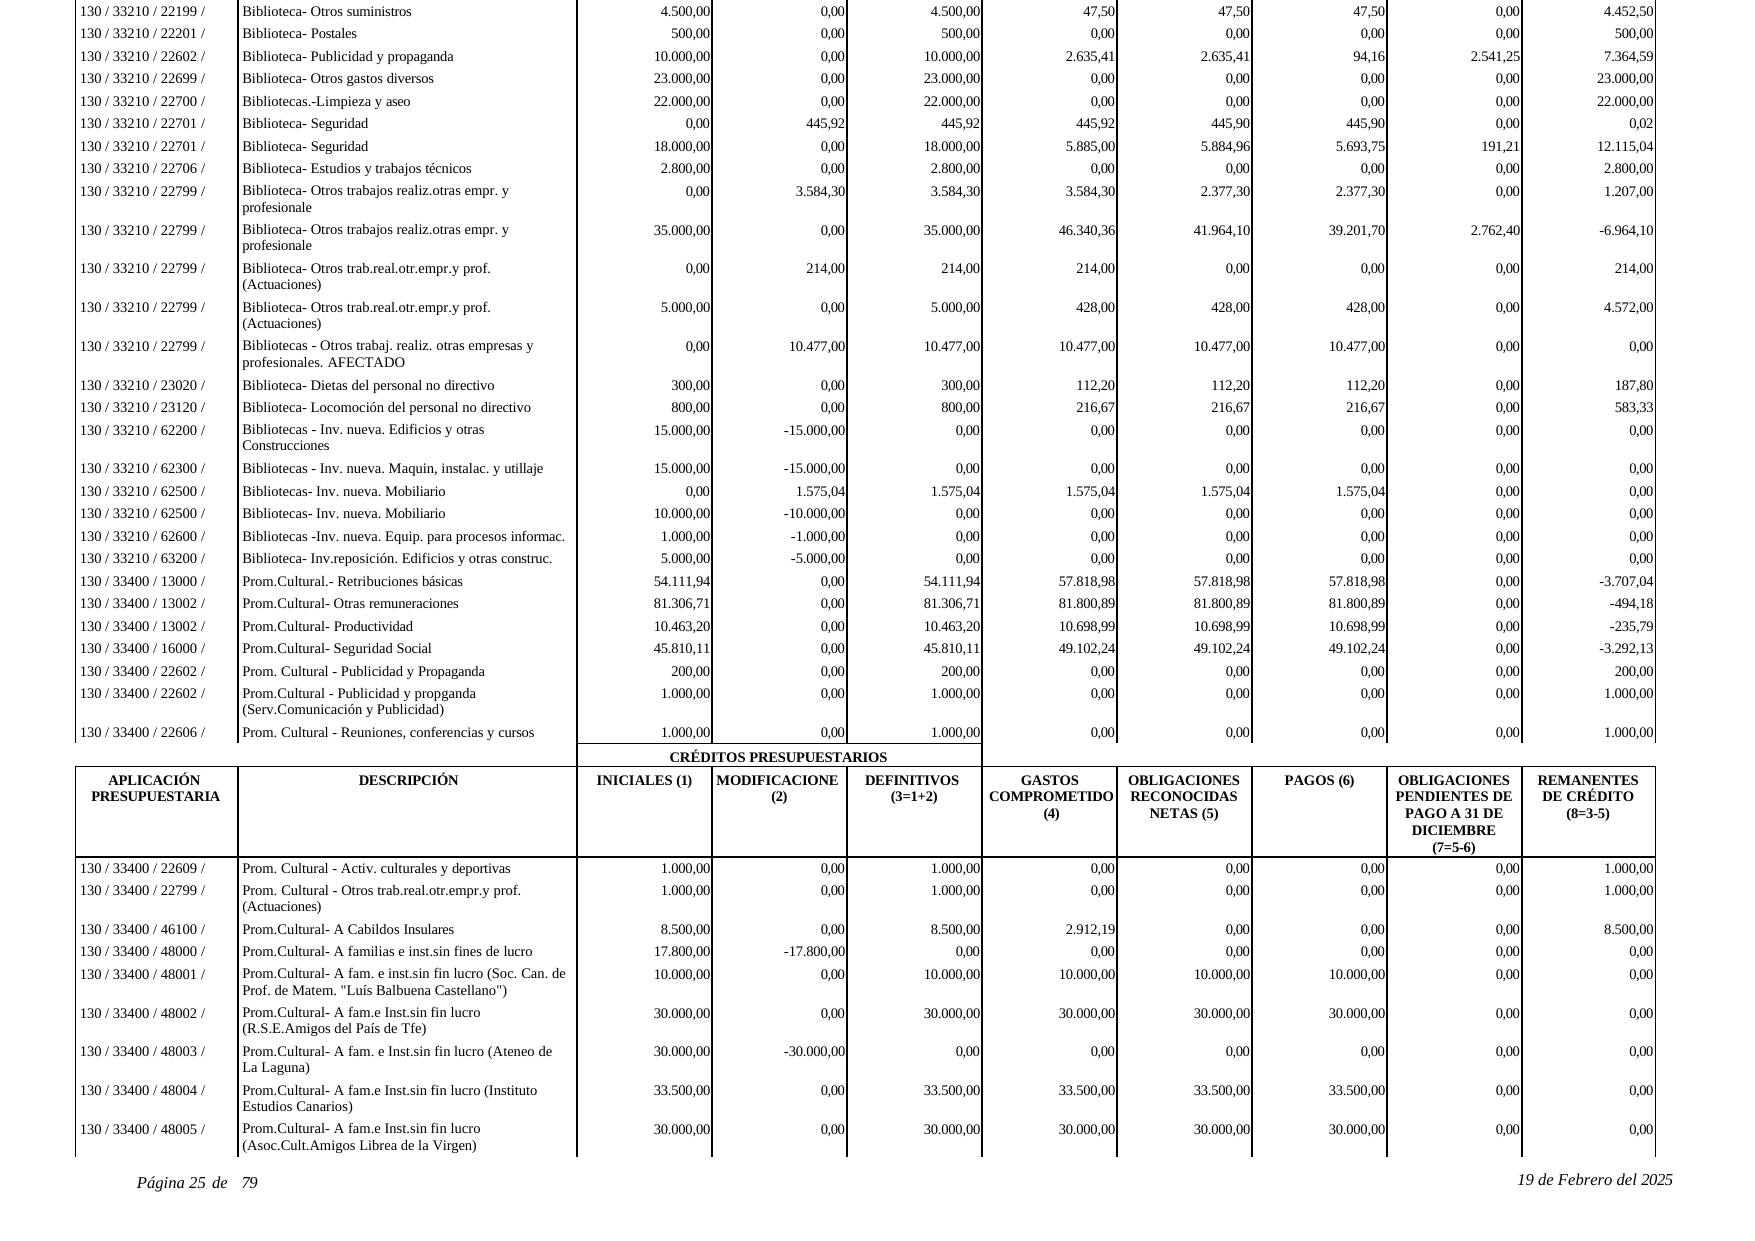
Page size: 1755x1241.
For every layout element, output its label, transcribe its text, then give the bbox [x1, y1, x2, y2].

table_cell 0,00 [1118, 683, 1251, 721]
table_cell 0,00 [983, 683, 1116, 721]
table_cell 81.800,89 [1253, 593, 1386, 615]
table_cell 0,00 [1253, 941, 1386, 963]
table_cell 130 / 33210 / 22701 / [76, 113, 237, 135]
table_cell -1.000,00 [713, 525, 846, 547]
table_cell 130 / 33400 / 48000 / [76, 941, 237, 963]
table_cell 0,00 [578, 113, 711, 135]
table_cell Biblioteca- Dietas del personal no directivo [239, 374, 576, 396]
table_cell 0,00 [713, 219, 846, 257]
table_cell 49.102,24 [983, 638, 1116, 660]
table_cell 8.500,00 [1523, 918, 1655, 941]
table_cell 0,00 [713, 660, 846, 682]
table_cell 30.000,00 [983, 1118, 1116, 1157]
table_cell 0,00 [713, 68, 846, 90]
table_cell 0,00 [1118, 721, 1251, 743]
table_cell 30.000,00 [1118, 1002, 1251, 1041]
table_cell -5.000,00 [713, 548, 846, 570]
table_cell 0,00 [1253, 721, 1386, 743]
table_cell 0,00 [1388, 570, 1521, 592]
table_cell 0,00 [1388, 374, 1521, 396]
table_cell PAGOS (6) [1253, 767, 1386, 856]
table_cell 0,00 [983, 525, 1116, 547]
table_cell 0,00 [1118, 503, 1251, 525]
table_cell 130 / 33210 / 22701 / [76, 135, 237, 157]
table_cell Prom.Cultural- A fam. e inst.sin fin lucro (Soc. Can. de Prof. de Matem. "Luís Balbuena Castellano") [239, 963, 576, 1002]
table_cell 112,20 [983, 374, 1116, 396]
table_cell 0,00 [1388, 918, 1521, 941]
table_cell 57.818,98 [1253, 570, 1386, 592]
table_cell 0,00 [848, 548, 981, 570]
table_cell 130 / 33210 / 22699 / [76, 68, 237, 90]
table_cell 0,00 [1388, 503, 1521, 525]
table_cell 0,00 [1253, 23, 1386, 45]
table_cell 112,20 [1253, 374, 1386, 396]
table_cell 1.000,00 [848, 721, 981, 743]
table_cell 0,00 [1523, 548, 1655, 570]
table_cell Prom.Cultural- Otras remuneraciones [239, 593, 576, 615]
table_cell 0,00 [713, 158, 846, 180]
table_cell 5.885,00 [983, 135, 1116, 157]
table_cell Prom.Cultural- A fam.e Inst.sin fin lucro (Instituto Estudios Canarios) [239, 1080, 576, 1118]
table_cell 2.800,00 [1523, 158, 1655, 180]
table_cell 0,00 [713, 396, 846, 419]
table_cell 0,00 [1388, 1118, 1521, 1157]
table_cell 0,00 [1388, 480, 1521, 502]
table_cell Biblioteca- Seguridad [239, 135, 576, 157]
table_cell 0,00 [1388, 90, 1521, 112]
table_cell 0,00 [1253, 458, 1386, 480]
table_cell 130 / 33210 / 62500 / [76, 480, 237, 502]
table_cell 130 / 33210 / 22199 / [76, 0, 237, 22]
table_cell 130 / 33210 / 62500 / [76, 503, 237, 525]
table_cell Biblioteca- Postales [239, 23, 576, 45]
table_cell 4.572,00 [1523, 296, 1655, 335]
table_cell 33.500,00 [1253, 1080, 1386, 1118]
table_cell 2.800,00 [578, 158, 711, 180]
table_cell 1.000,00 [1523, 858, 1655, 879]
table_cell 10.000,00 [1118, 963, 1251, 1002]
table_cell 0,00 [1388, 1080, 1521, 1118]
table_cell 10.698,99 [1253, 615, 1386, 637]
table_cell 0,00 [1388, 68, 1521, 90]
table_cell 0,00 [1523, 941, 1655, 963]
table_cell 7.364,59 [1523, 45, 1655, 67]
table_cell 0,00 [713, 23, 846, 45]
table_cell 22.000,00 [848, 90, 981, 112]
table_cell 0,00 [848, 503, 981, 525]
table_cell 0,00 [1388, 593, 1521, 615]
table_cell -235,79 [1523, 615, 1655, 637]
table_cell 0,00 [1253, 158, 1386, 180]
table_cell 2.541,25 [1388, 45, 1521, 67]
table_cell 30.000,00 [1253, 1118, 1386, 1157]
table_cell 1.575,04 [1118, 480, 1251, 502]
table_cell 0,00 [1388, 615, 1521, 637]
table_cell 214,00 [848, 258, 981, 296]
table_cell 1.575,04 [983, 480, 1116, 502]
table_cell -15.000,00 [713, 458, 846, 480]
table_cell 0,00 [1118, 158, 1251, 180]
table_cell 3.584,30 [848, 180, 981, 219]
table_cell 10.477,00 [713, 335, 846, 374]
table_cell 112,20 [1118, 374, 1251, 396]
table_cell 0,00 [713, 135, 846, 157]
table_cell 445,92 [983, 113, 1116, 135]
table_cell 130 / 33210 / 22799 / [76, 219, 237, 257]
table_cell 2.635,41 [983, 45, 1116, 67]
table_cell 3.584,30 [713, 180, 846, 219]
table_cell 0,00 [983, 1041, 1116, 1079]
table_cell Prom.Cultural- A fam.e Inst.sin fin lucro (Asoc.Cult.Amigos Librea de la Virgen) [239, 1118, 576, 1157]
table_cell 130 / 33400 / 22799 / [76, 879, 237, 918]
table_cell 0,00 [713, 683, 846, 721]
table_cell 583,33 [1523, 396, 1655, 419]
table_cell Bibliotecas - Inv. nueva. Edificios y otras Construcciones [239, 419, 576, 457]
table_cell 130 / 33210 / 62600 / [76, 525, 237, 547]
table_cell 2.762,40 [1388, 219, 1521, 257]
table_cell 15.000,00 [578, 458, 711, 480]
table_cell Biblioteca- Otros trabajos realiz.otras empr. y profesionale [239, 219, 576, 257]
table_cell 1.000,00 [1523, 721, 1655, 743]
table_cell Prom.Cultural- A fam. e Inst.sin fin lucro (Ateneo de La Laguna) [239, 1041, 576, 1079]
table_cell 130 / 33210 / 22602 / [76, 45, 237, 67]
table_cell Prom.Cultural- A fam.e Inst.sin fin lucro (R.S.E.Amigos del País de Tfe) [239, 1002, 576, 1041]
table_cell 130 / 33400 / 22606 / [76, 721, 237, 743]
table_cell 0,00 [1388, 419, 1521, 457]
table_cell Bibliotecas- Inv. nueva. Mobiliario [239, 503, 576, 525]
table_cell 81.306,71 [848, 593, 981, 615]
table_cell 0,00 [1523, 480, 1655, 502]
table_cell 130 / 33400 / 48002 / [76, 1002, 237, 1041]
table_cell 800,00 [848, 396, 981, 419]
table_cell Biblioteca- Inv.reposición. Edificios y otras construc. [239, 548, 576, 570]
table_cell 30.000,00 [983, 1002, 1116, 1041]
table_cell 49.102,24 [1253, 638, 1386, 660]
table_cell 0,00 [983, 458, 1116, 480]
table_cell -10.000,00 [713, 503, 846, 525]
table_cell 10.698,99 [983, 615, 1116, 637]
table_cell 0,00 [713, 879, 846, 918]
table_cell 3.584,30 [983, 180, 1116, 219]
table_cell 800,00 [578, 396, 711, 419]
table_cell 0,00 [713, 0, 846, 22]
table_cell Biblioteca- Otros trab.real.otr.empr.y prof. (Actuaciones) [239, 258, 576, 296]
table_cell 0,00 [1118, 419, 1251, 457]
table_cell 8.500,00 [578, 918, 711, 941]
table_cell 10.000,00 [983, 963, 1116, 1002]
table_cell Prom.Cultural.- Retribuciones básicas [239, 570, 576, 592]
table_cell 41.964,10 [1118, 219, 1251, 257]
table_cell 200,00 [578, 660, 711, 682]
table_cell 0,00 [713, 858, 846, 879]
table_cell 0,00 [1253, 90, 1386, 112]
table_cell 0,00 [713, 45, 846, 67]
table_cell 35.000,00 [848, 219, 981, 257]
table_cell 130 / 33400 / 48005 / [76, 1118, 237, 1157]
table_cell 10.000,00 [848, 963, 981, 1002]
table_cell 45.810,11 [578, 638, 711, 660]
table_cell Biblioteca- Otros gastos diversos [239, 68, 576, 90]
table_cell 23.000,00 [578, 68, 711, 90]
table_cell 445,90 [1253, 113, 1386, 135]
table_cell 130 / 33210 / 63200 / [76, 548, 237, 570]
table_cell 33.500,00 [578, 1080, 711, 1118]
table_cell 0,00 [983, 68, 1116, 90]
table_cell 0,00 [1523, 525, 1655, 547]
table_cell 0,00 [1388, 879, 1521, 918]
table_cell 54.111,94 [848, 570, 981, 592]
table_cell 0,00 [713, 721, 846, 743]
table_cell 45.810,11 [848, 638, 981, 660]
table_cell Biblioteca- Locomoción del personal no directivo [239, 396, 576, 419]
table_cell 0,00 [1253, 660, 1386, 682]
table_cell 30.000,00 [848, 1118, 981, 1157]
table_cell 1.207,00 [1523, 180, 1655, 219]
table_cell 0,00 [983, 23, 1116, 45]
table_cell 0,00 [1523, 1080, 1655, 1118]
table_cell 0,00 [578, 258, 711, 296]
table_cell 0,00 [983, 879, 1116, 918]
table_cell 49.102,24 [1118, 638, 1251, 660]
table_cell 0,00 [1118, 858, 1251, 879]
table_cell 33.500,00 [1118, 1080, 1251, 1118]
table_cell 10.463,20 [578, 615, 711, 637]
table_cell Prom.Cultural - Publicidad y propganda (Serv.Comunicación y Publicidad) [239, 683, 576, 721]
table_cell -30.000,00 [713, 1041, 846, 1079]
table_cell 445,92 [848, 113, 981, 135]
table_cell 130 / 33210 / 62300 / [76, 458, 237, 480]
table_cell 130 / 33210 / 22700 / [76, 90, 237, 112]
table_cell 130 / 33400 / 13000 / [76, 570, 237, 592]
table_header CRÉDITOS PRESUPUESTARIOS [578, 744, 981, 766]
table_cell 130 / 33400 / 46100 / [76, 918, 237, 941]
table_cell OBLIGACIONES RECONOCIDAS NETAS (5) [1118, 767, 1251, 856]
table_cell 22.000,00 [578, 90, 711, 112]
table_cell 23.000,00 [848, 68, 981, 90]
table_cell 0,00 [848, 525, 981, 547]
table_cell Biblioteca- Publicidad y propaganda [239, 45, 576, 67]
table_cell 0,00 [713, 296, 846, 335]
table_cell 428,00 [983, 296, 1116, 335]
table_cell 1.000,00 [848, 858, 981, 879]
table_cell 0,00 [848, 458, 981, 480]
table_cell 0,00 [1253, 258, 1386, 296]
table_cell 0,00 [713, 570, 846, 592]
table_cell 0,00 [713, 918, 846, 941]
table_cell -6.964,10 [1523, 219, 1655, 257]
table_cell 200,00 [1523, 660, 1655, 682]
table_cell Prom. Cultural - Reuniones, conferencias y cursos [239, 721, 576, 743]
table_cell 0,00 [1388, 1041, 1521, 1079]
table_cell Biblioteca- Otros trabajos realiz.otras empr. y profesionale [239, 180, 576, 219]
table_cell 1.000,00 [848, 879, 981, 918]
table_cell 0,00 [1118, 458, 1251, 480]
table_cell 0,00 [1388, 721, 1521, 743]
table_cell 130 / 33210 / 22201 / [76, 23, 237, 45]
table_cell Biblioteca- Otros suministros [239, 0, 576, 22]
table_cell 500,00 [848, 23, 981, 45]
table_cell Bibliotecas -Inv. nueva. Equip. para procesos informac. [239, 525, 576, 547]
table_cell Prom.Cultural- A Cabildos Insulares [239, 918, 576, 941]
table_cell 0,00 [1523, 503, 1655, 525]
table_cell -494,18 [1523, 593, 1655, 615]
table_cell 57.818,98 [983, 570, 1116, 592]
table_cell 0,00 [1388, 113, 1521, 135]
table_cell 10.000,00 [578, 45, 711, 67]
table_cell 0,00 [848, 1041, 981, 1079]
table_cell 0,00 [1388, 458, 1521, 480]
table_header [75, 743, 576, 766]
table_cell 5.693,75 [1253, 135, 1386, 157]
table_cell 130 / 33400 / 13002 / [76, 593, 237, 615]
table_cell 0,00 [983, 158, 1116, 180]
table_cell 130 / 33400 / 48001 / [76, 963, 237, 1002]
table_cell 5.884,96 [1118, 135, 1251, 157]
table_cell 2.800,00 [848, 158, 981, 180]
table_cell 130 / 33400 / 13002 / [76, 615, 237, 637]
table_cell 428,00 [1118, 296, 1251, 335]
table_cell 0,00 [1118, 23, 1251, 45]
table_cell DEFINITIVOS (3=1+2) [848, 767, 981, 856]
table_cell 47,50 [983, 0, 1116, 22]
table_cell 0,00 [1388, 258, 1521, 296]
table_cell -3.292,13 [1523, 638, 1655, 660]
table_cell 1.000,00 [1523, 683, 1655, 721]
table_cell 0,00 [1523, 458, 1655, 480]
table_cell 0,00 [983, 90, 1116, 112]
table_cell 0,00 [848, 419, 981, 457]
table_cell 0,00 [1523, 419, 1655, 457]
table_cell 10.000,00 [578, 503, 711, 525]
table_cell 17.800,00 [578, 941, 711, 963]
table_header [983, 743, 1655, 766]
table_cell 0,00 [1118, 879, 1251, 918]
table_cell 1.000,00 [578, 721, 711, 743]
table_cell OBLIGACIONES PENDIENTES DE PAGO A 31 DE DICIEMBRE (7=5-6) [1388, 767, 1521, 856]
table_cell 500,00 [578, 23, 711, 45]
table_cell 81.800,89 [1118, 593, 1251, 615]
table_cell 0,00 [983, 503, 1116, 525]
table_cell 0,00 [848, 941, 981, 963]
table_cell 0,00 [1523, 963, 1655, 1002]
table_cell 187,80 [1523, 374, 1655, 396]
table_cell 0,00 [1118, 90, 1251, 112]
table_cell 0,00 [1388, 525, 1521, 547]
table_cell 0,00 [1388, 660, 1521, 682]
table_cell 0,00 [1118, 68, 1251, 90]
table_cell 300,00 [578, 374, 711, 396]
table_cell DESCRIPCIÓN [239, 767, 576, 856]
table_cell 216,67 [1253, 396, 1386, 419]
table_cell Bibliotecas.-Limpieza y aseo [239, 90, 576, 112]
table_cell -3.707,04 [1523, 570, 1655, 592]
table_cell 30.000,00 [578, 1041, 711, 1079]
table_cell 214,00 [983, 258, 1116, 296]
table_cell 0,00 [713, 615, 846, 637]
table_cell 0,00 [983, 660, 1116, 682]
table_cell 8.500,00 [848, 918, 981, 941]
table_cell 0,00 [983, 548, 1116, 570]
table_cell 0,00 [1253, 419, 1386, 457]
table_cell 0,00 [983, 419, 1116, 457]
table_cell 0,00 [1388, 941, 1521, 963]
table_cell 200,00 [848, 660, 981, 682]
table_cell 0,00 [1253, 683, 1386, 721]
table_cell 0,00 [713, 1002, 846, 1041]
table_cell 10.463,20 [848, 615, 981, 637]
table_cell 2.912,19 [983, 918, 1116, 941]
table_cell 0,00 [1388, 335, 1521, 374]
table_cell 4.500,00 [848, 0, 981, 22]
table_cell 12.115,04 [1523, 135, 1655, 157]
table_cell 54.111,94 [578, 570, 711, 592]
table_cell 1.000,00 [578, 683, 711, 721]
table_cell 0,00 [1118, 258, 1251, 296]
table_cell Biblioteca- Seguridad [239, 113, 576, 135]
table_cell 81.306,71 [578, 593, 711, 615]
table_cell 130 / 33210 / 22799 / [76, 296, 237, 335]
table_cell 30.000,00 [1253, 1002, 1386, 1041]
table_cell 10.000,00 [1253, 963, 1386, 1002]
table_cell 0,00 [1523, 335, 1655, 374]
table_cell Bibliotecas- Inv. nueva. Mobiliario [239, 480, 576, 502]
table_cell 30.000,00 [578, 1118, 711, 1157]
table_cell 47,50 [1253, 0, 1386, 22]
table_cell 10.698,99 [1118, 615, 1251, 637]
table_cell 18.000,00 [848, 135, 981, 157]
table_cell 191,21 [1388, 135, 1521, 157]
table_cell 30.000,00 [1118, 1118, 1251, 1157]
table_cell 0,00 [1388, 963, 1521, 1002]
table_cell 0,00 [1253, 503, 1386, 525]
table_cell 0,00 [1253, 879, 1386, 918]
table_cell 15.000,00 [578, 419, 711, 457]
table_cell MODIFICACIONE (2) [713, 767, 846, 856]
table_cell 0,00 [1388, 23, 1521, 45]
table_cell 130 / 33210 / 22799 / [76, 335, 237, 374]
table_cell 216,67 [1118, 396, 1251, 419]
table_cell 1.000,00 [1523, 879, 1655, 918]
table_cell 216,67 [983, 396, 1116, 419]
table_cell Bibliotecas - Inv. nueva. Maquin, instalac. y utillaje [239, 458, 576, 480]
table_cell Bibliotecas - Otros trabaj. realiz. otras empresas y profesionales. AFECTADO [239, 335, 576, 374]
table_cell 130 / 33210 / 22706 / [76, 158, 237, 180]
table_cell 10.477,00 [1253, 335, 1386, 374]
table_cell 130 / 33400 / 48004 / [76, 1080, 237, 1118]
table_cell 214,00 [713, 258, 846, 296]
table_cell APLICACIÓN PRESUPUESTARIA [76, 767, 237, 856]
table_cell 0,00 [1253, 1041, 1386, 1079]
table_cell -15.000,00 [713, 419, 846, 457]
table_cell INICIALES (1) [578, 767, 711, 856]
table_cell 0,00 [1388, 0, 1521, 22]
table_cell 0,00 [713, 593, 846, 615]
table_cell Prom. Cultural - Publicidad y Propaganda [239, 660, 576, 682]
table_cell Prom.Cultural- A familias e inst.sin fines de lucro [239, 941, 576, 963]
table_cell 0,00 [1253, 525, 1386, 547]
table_cell 10.477,00 [1118, 335, 1251, 374]
table_cell 30.000,00 [578, 1002, 711, 1041]
table_cell 33.500,00 [848, 1080, 981, 1118]
table_cell 0,00 [713, 90, 846, 112]
table_cell 0,00 [1253, 548, 1386, 570]
table_cell 130 / 33210 / 22799 / [76, 258, 237, 296]
table_cell 0,00 [983, 941, 1116, 963]
table_cell 2.635,41 [1118, 45, 1251, 67]
table_cell 4.500,00 [578, 0, 711, 22]
table_cell 30.000,00 [848, 1002, 981, 1041]
table_cell 0,00 [1388, 638, 1521, 660]
table_cell 39.201,70 [1253, 219, 1386, 257]
table_cell 0,00 [1118, 941, 1251, 963]
table_cell 0,00 [1388, 296, 1521, 335]
table_cell 10.000,00 [578, 963, 711, 1002]
table_cell 0,00 [1523, 1118, 1655, 1157]
table_cell 18.000,00 [578, 135, 711, 157]
table_cell 10.477,00 [983, 335, 1116, 374]
table_cell 46.340,36 [983, 219, 1116, 257]
table_cell 0,00 [713, 638, 846, 660]
table_cell 4.452,50 [1523, 0, 1655, 22]
table_cell 0,00 [1388, 1002, 1521, 1041]
table_cell 214,00 [1523, 258, 1655, 296]
table_cell 22.000,00 [1523, 90, 1655, 112]
table_cell 130 / 33400 / 16000 / [76, 638, 237, 660]
table_cell 445,92 [713, 113, 846, 135]
table_cell 130 / 33210 / 23020 / [76, 374, 237, 396]
table_cell 0,00 [1388, 858, 1521, 879]
table_cell REMANENTES DE CRÉDITO (8=3-5) [1523, 767, 1655, 856]
table_cell 33.500,00 [983, 1080, 1116, 1118]
table_cell 428,00 [1253, 296, 1386, 335]
table_cell 5.000,00 [848, 296, 981, 335]
table_cell 10.477,00 [848, 335, 981, 374]
table_cell 130 / 33400 / 48003 / [76, 1041, 237, 1079]
table_cell 23.000,00 [1523, 68, 1655, 90]
table_cell 0,00 [1523, 1002, 1655, 1041]
table_cell Biblioteca- Estudios y trabajos técnicos [239, 158, 576, 180]
table_cell 1.000,00 [848, 683, 981, 721]
table_cell Prom.Cultural- Seguridad Social [239, 638, 576, 660]
table_cell 1.000,00 [578, 525, 711, 547]
table_cell 0,00 [1118, 918, 1251, 941]
table_cell 0,00 [1118, 660, 1251, 682]
table_cell 0,00 [1118, 525, 1251, 547]
table_cell Prom.Cultural- Productividad [239, 615, 576, 637]
table_cell 5.000,00 [578, 548, 711, 570]
table_cell 0,00 [578, 335, 711, 374]
table_cell 0,02 [1523, 113, 1655, 135]
table_cell 0,00 [1388, 548, 1521, 570]
table_cell 130 / 33210 / 23120 / [76, 396, 237, 419]
table_cell 0,00 [1253, 918, 1386, 941]
table_cell 130 / 33210 / 22799 / [76, 180, 237, 219]
table_cell 57.818,98 [1118, 570, 1251, 592]
table_cell 1.575,04 [1253, 480, 1386, 502]
table_cell 35.000,00 [578, 219, 711, 257]
table_cell 0,00 [1388, 180, 1521, 219]
table_cell 130 / 33210 / 62200 / [76, 419, 237, 457]
table_cell 81.800,89 [983, 593, 1116, 615]
table_cell -17.800,00 [713, 941, 846, 963]
table_cell Prom. Cultural - Activ. culturales y deportivas [239, 858, 576, 879]
table_cell 0,00 [1253, 858, 1386, 879]
table_cell 0,00 [983, 721, 1116, 743]
table_cell 0,00 [713, 374, 846, 396]
table_cell 500,00 [1523, 23, 1655, 45]
table_cell 1.575,04 [713, 480, 846, 502]
table_cell 0,00 [713, 1118, 846, 1157]
table_cell 0,00 [1253, 68, 1386, 90]
table_cell 5.000,00 [578, 296, 711, 335]
table_cell 300,00 [848, 374, 981, 396]
table_cell 0,00 [713, 1080, 846, 1118]
table_cell 1.000,00 [578, 858, 711, 879]
table_cell 130 / 33400 / 22609 / [76, 858, 237, 879]
table_cell 130 / 33400 / 22602 / [76, 660, 237, 682]
table_cell 94,16 [1253, 45, 1386, 67]
table_cell 1.000,00 [578, 879, 711, 918]
table_cell 10.000,00 [848, 45, 981, 67]
table_cell 0,00 [1118, 548, 1251, 570]
table_cell 0,00 [983, 858, 1116, 879]
table_cell 0,00 [1388, 683, 1521, 721]
table_cell 0,00 [713, 963, 846, 1002]
table_cell 130 / 33400 / 22602 / [76, 683, 237, 721]
table_cell 2.377,30 [1253, 180, 1386, 219]
table_cell 0,00 [1523, 1041, 1655, 1079]
table_cell Prom. Cultural - Otros trab.real.otr.empr.y prof. (Actuaciones) [239, 879, 576, 918]
table_cell 2.377,30 [1118, 180, 1251, 219]
table_cell 445,90 [1118, 113, 1251, 135]
table_cell 0,00 [578, 180, 711, 219]
table_cell GASTOS COMPROMETIDO (4) [983, 767, 1116, 856]
table_cell 47,50 [1118, 0, 1251, 22]
table_cell 0,00 [1388, 396, 1521, 419]
table_cell 1.575,04 [848, 480, 981, 502]
table_cell 0,00 [1118, 1041, 1251, 1079]
table_cell 0,00 [578, 480, 711, 502]
table_cell 0,00 [1388, 158, 1521, 180]
table_cell Biblioteca- Otros trab.real.otr.empr.y prof. (Actuaciones) [239, 296, 576, 335]
